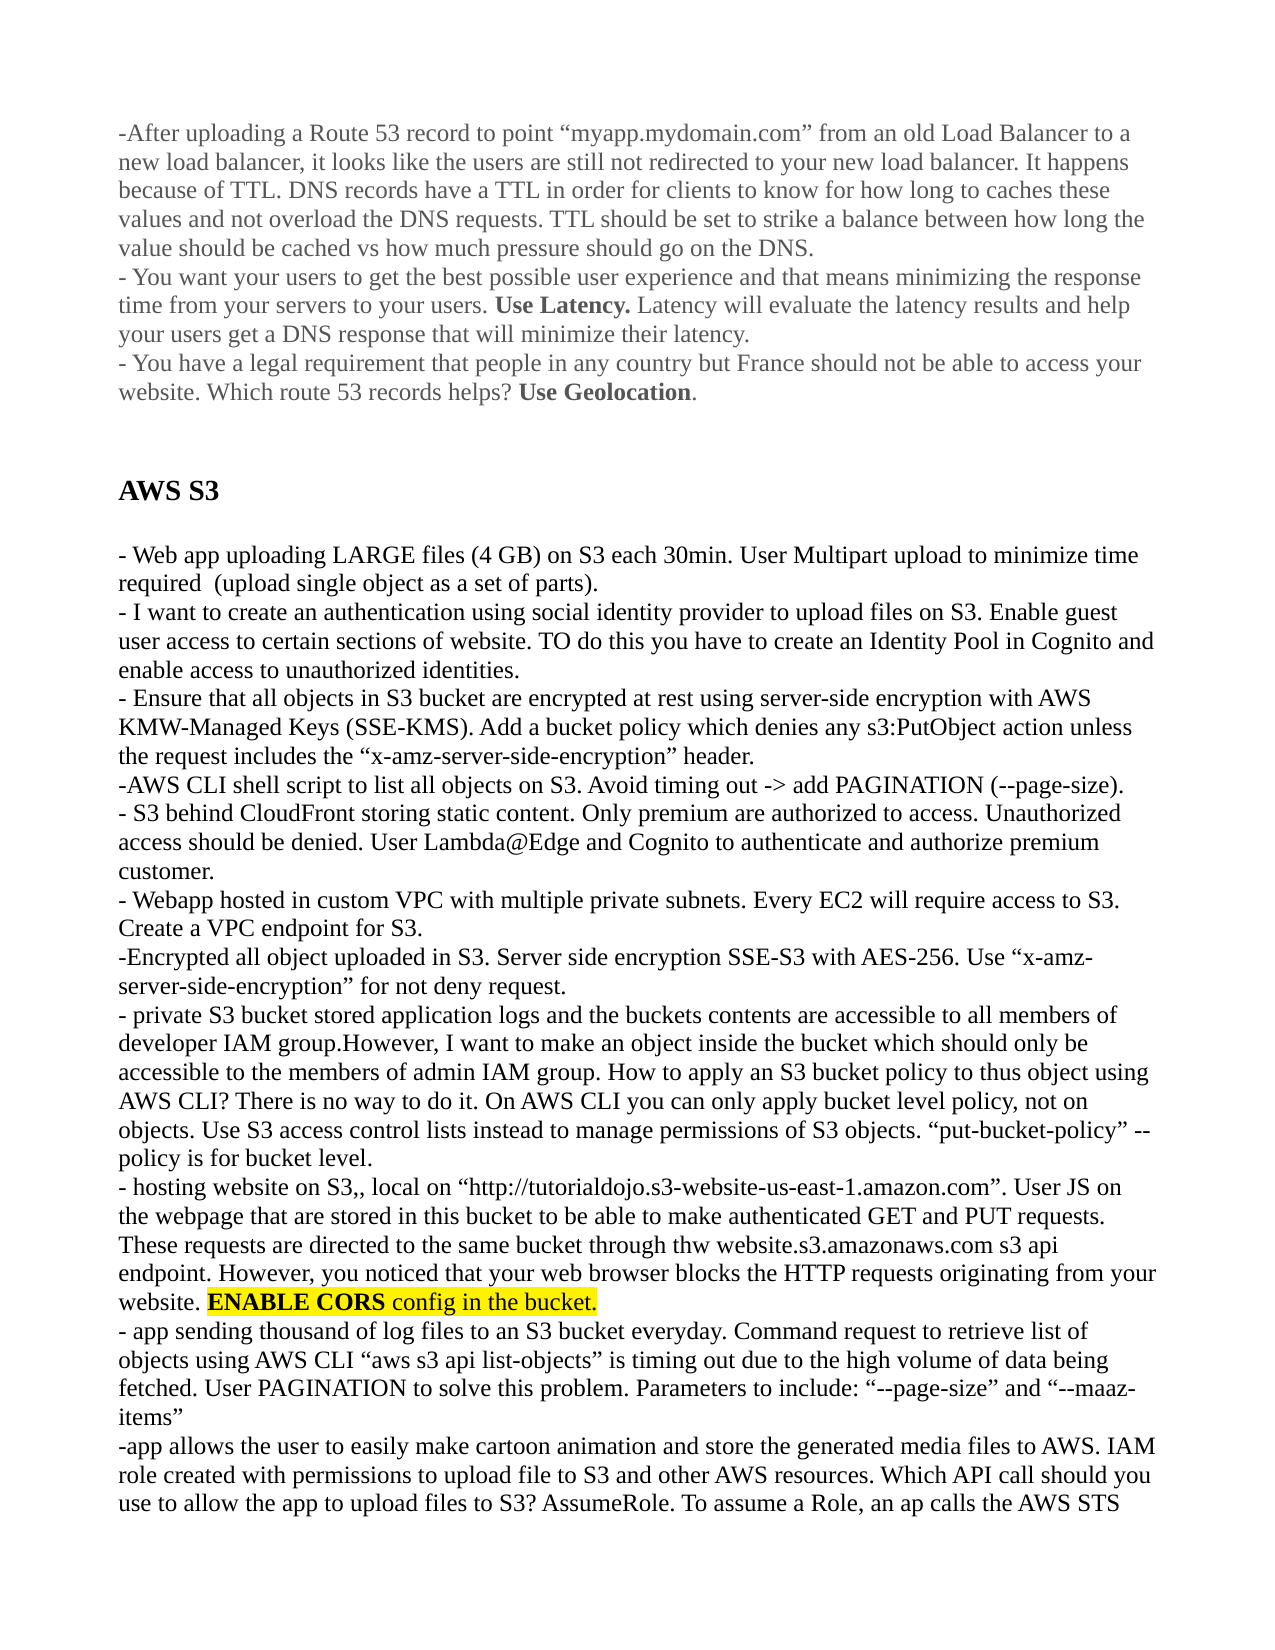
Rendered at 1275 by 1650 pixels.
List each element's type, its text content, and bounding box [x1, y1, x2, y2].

text -After uploading a Route 53 record to point “myapp.mydomain.com” from an old Load Balancer to a new load balancer, it looks like the users are still not redirected to your new load balancer. It happens because of TTL. DNS records have a TTL in order for clients to know for how long to caches these values and not overload the DNS requests. TTL should be set to strike a balance between how long the value should be cached vs how much pressure should go on the DNS. [118, 118, 1157, 262]
text - You want your users to get the best possible user experience and that means minimizing the response time from your servers to your users. Use Latency. Latency will evaluate the latency results and help your users get a DNS response that will minimize their latency. [118, 262, 1157, 348]
text - Ensure that all objects in S3 bucket are encrypted at rest using server-side encryption with AWS KMW-Managed Keys (SSE-KMS). Add a bucket policy which denies any s3:PutObject action unless the request includes the “x-amz-server-side-encryption” header. [118, 683, 1157, 770]
text -AWS CLI shell script to list all objects on S3. Avoid timing out -> add PAGINATION (--page-size). [118, 770, 1157, 798]
text - I want to create an authentication using social identity provider to upload files on S3. Enable guest user access to certain sections of website. TO do this you have to create an Identity Pool in Cognito and enable access to unauthorized identities. [118, 597, 1157, 683]
text - private S3 bucket stored application logs and the buckets contents are accessible to all members of developer IAM group.However, I want to make an object inside the bucket which should only be accessible to the members of admin IAM group. How to apply an S3 bucket policy to thus object using AWS CLI? There is no way to do it. On AWS CLI you can only apply bucket level policy, not on objects. Use S3 access control lists instead to manage permissions of S3 objects. “put-bucket-policy” --policy is for bucket level. [118, 1000, 1157, 1172]
text - app sending thousand of log files to an S3 bucket everyday. Command request to retrieve list of objects using AWS CLI “aws s3 api list-objects” is timing out due to the high volume of data being fetched. User PAGINATION to solve this problem. Parameters to include: “--page-size” and “--maaz-items” [118, 1316, 1157, 1431]
text - Webapp hosted in custom VPC with multiple private subnets. Every EC2 will require access to S3. Create a VPC endpoint for S3. [118, 885, 1157, 942]
text -app allows the user to easily make cartoon animation and store the generated media files to AWS. IAM role created with permissions to upload file to S3 and other AWS resources. Which API call should you use to allow the app to upload files to S3? AssumeRole. To assume a Role, an ap calls the AWS STS [118, 1431, 1157, 1517]
text -Encrypted all object uploaded in S3. Server side encryption SSE-S3 with AES-256. Use “x-amz-server-side-encryption” for not deny request. [118, 942, 1157, 1000]
text - S3 behind CloudFront storing static content. Only premium are authorized to access. Unauthorized access should be denied. User Lambda@Edge and Cognito to authenticate and authorize premium customer. [118, 798, 1157, 885]
text - hosting website on S3,, local on “http://tutorialdojo.s3-website-us-east-1.amazon.com”. User JS on the webpage that are stored in this bucket to be able to make authenticated GET and PUT requests. These requests are directed to the same bucket through thw website.s3.amazonaws.com s3 api endpoint. However, you noticed that your web browser blocks the HTTP requests originating from your website. ENABLE CORS config in the bucket. [118, 1172, 1157, 1316]
text - You have a legal requirement that people in any country but France should not be able to access your website. Which route 53 records helps? Use Geolocation. [118, 348, 1157, 406]
text - Web app uploading LARGE files (4 GB) on S3 each 30min. User Multipart upload to minimize time required (upload single object as a set of parts). [118, 540, 1157, 597]
text AWS S3 [118, 473, 1157, 506]
